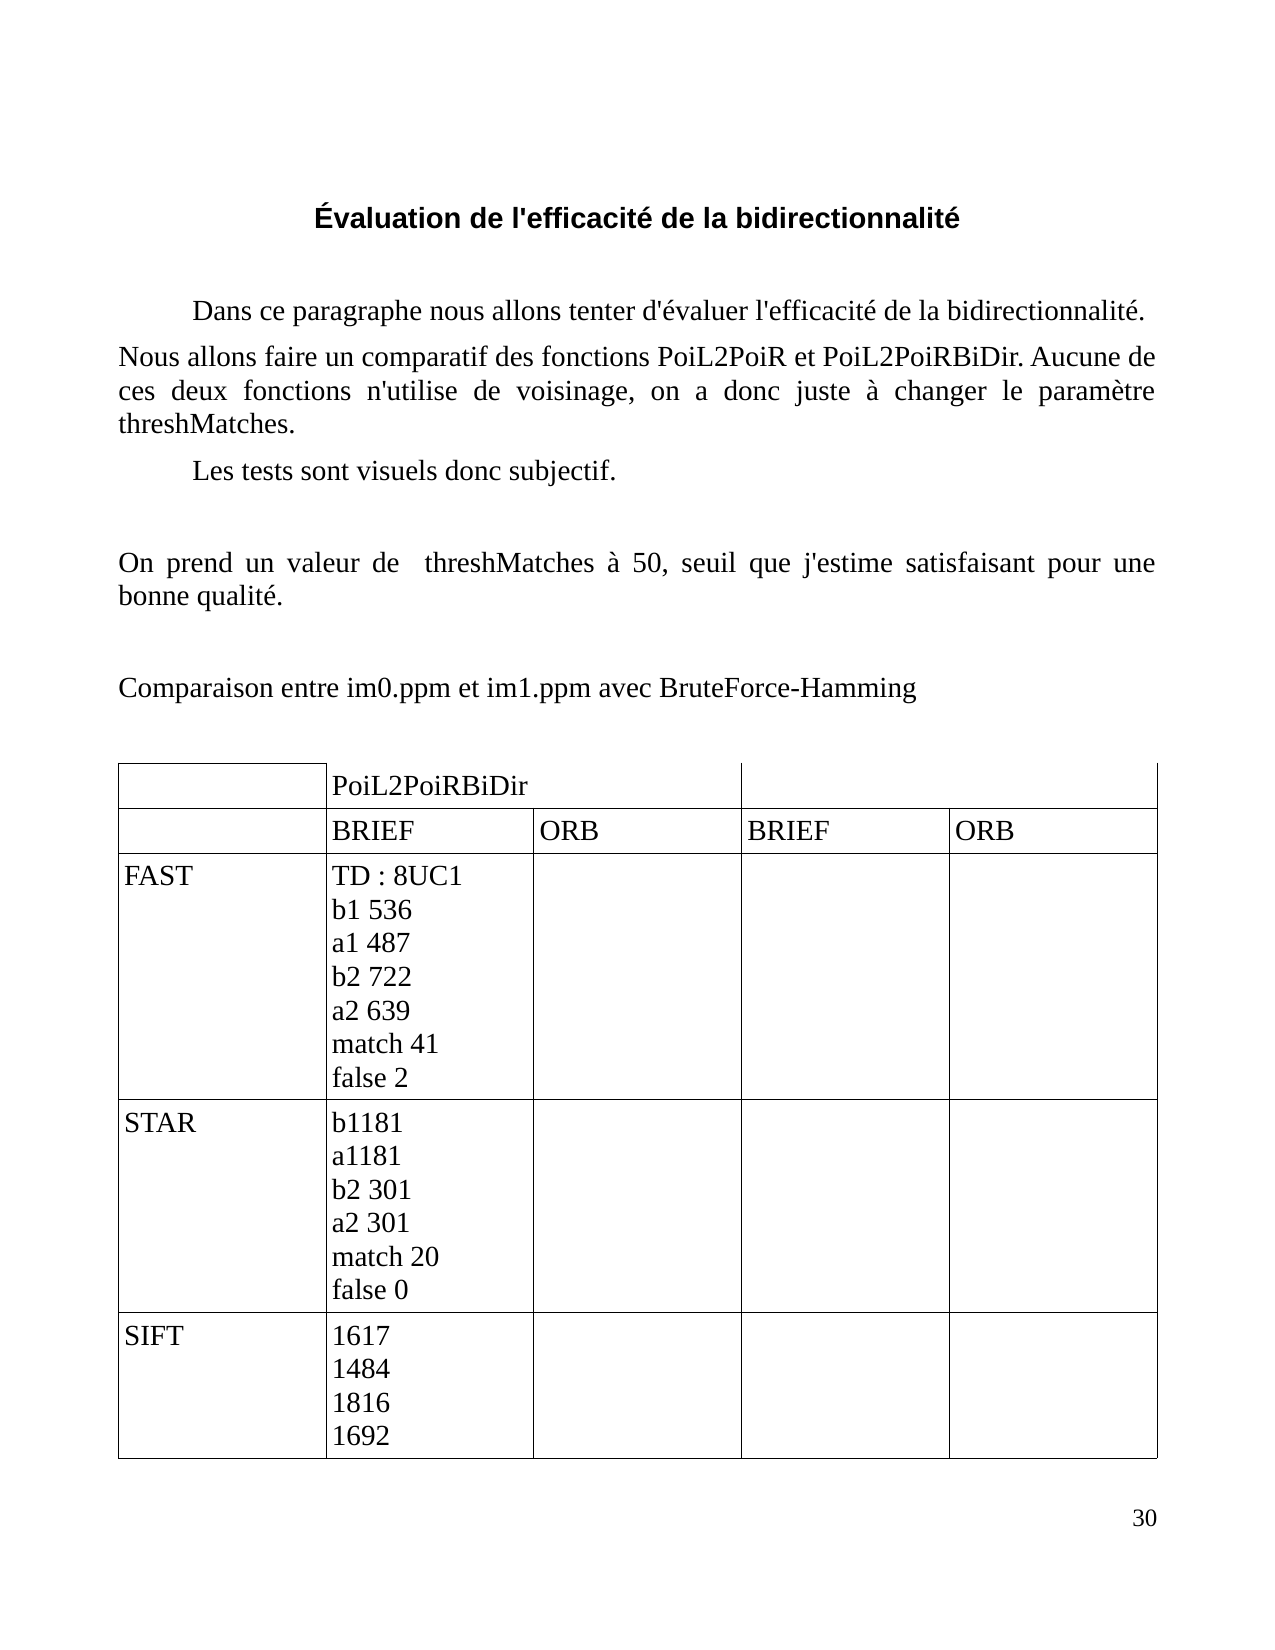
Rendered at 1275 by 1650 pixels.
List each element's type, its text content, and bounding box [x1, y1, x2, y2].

table_cell [534, 1313, 741, 1457]
table_cell [534, 854, 741, 1099]
subtitle Évaluation de l'efficacité de la bidirectionnalité [118, 201, 1157, 235]
table_header PoiL2PoiRBiDir [327, 763, 741, 807]
table_header [742, 763, 1157, 807]
table_cell ORB [534, 809, 741, 853]
text Comparaison entre im0.ppm et im1.ppm avec BruteForce-Hamming [118, 670, 1157, 704]
table_cell [742, 1100, 949, 1312]
table_cell STAR [119, 1100, 326, 1312]
text Les tests sont visuels donc subjectif. [118, 453, 1157, 486]
table_cell [950, 854, 1157, 1099]
table_cell [950, 1313, 1157, 1457]
table_cell BRIEF [327, 809, 533, 853]
table_cell BRIEF [742, 809, 949, 853]
table_cell [534, 1100, 741, 1312]
text Nous allons faire un comparatif des fonctions PoiL2PoiR et PoiL2PoiRBiDir. Aucune de ces deux fonctions n'utilise de voisinage, on a donc juste à changer le paramètre threshMatches. [118, 339, 1157, 440]
table_cell ORB [950, 809, 1157, 853]
table_cell TD : 8UC1 b1 536 a1 487 b2 722 a2 639 match 41 false 2 [327, 854, 533, 1099]
table_cell b1181 a1181 b2 301 a2 301 match 20 false 0 [327, 1100, 533, 1312]
text Dans ce paragraphe nous allons tenter d'évaluer l'efficacité de la bidirectionnalité. [118, 293, 1157, 327]
table_cell [950, 1100, 1157, 1312]
text On prend un valeur de threshMatches à 50, seuil que j'estime satisfaisant pour une bonne qualité. [118, 545, 1157, 612]
table_cell FAST [119, 854, 326, 1099]
table_cell [742, 1313, 949, 1457]
table_cell SIFT [119, 1313, 326, 1457]
table_cell 1617 1484 1816 1692 [327, 1313, 533, 1457]
table_cell [119, 809, 326, 853]
table_cell [742, 854, 949, 1099]
table_header [119, 764, 326, 807]
